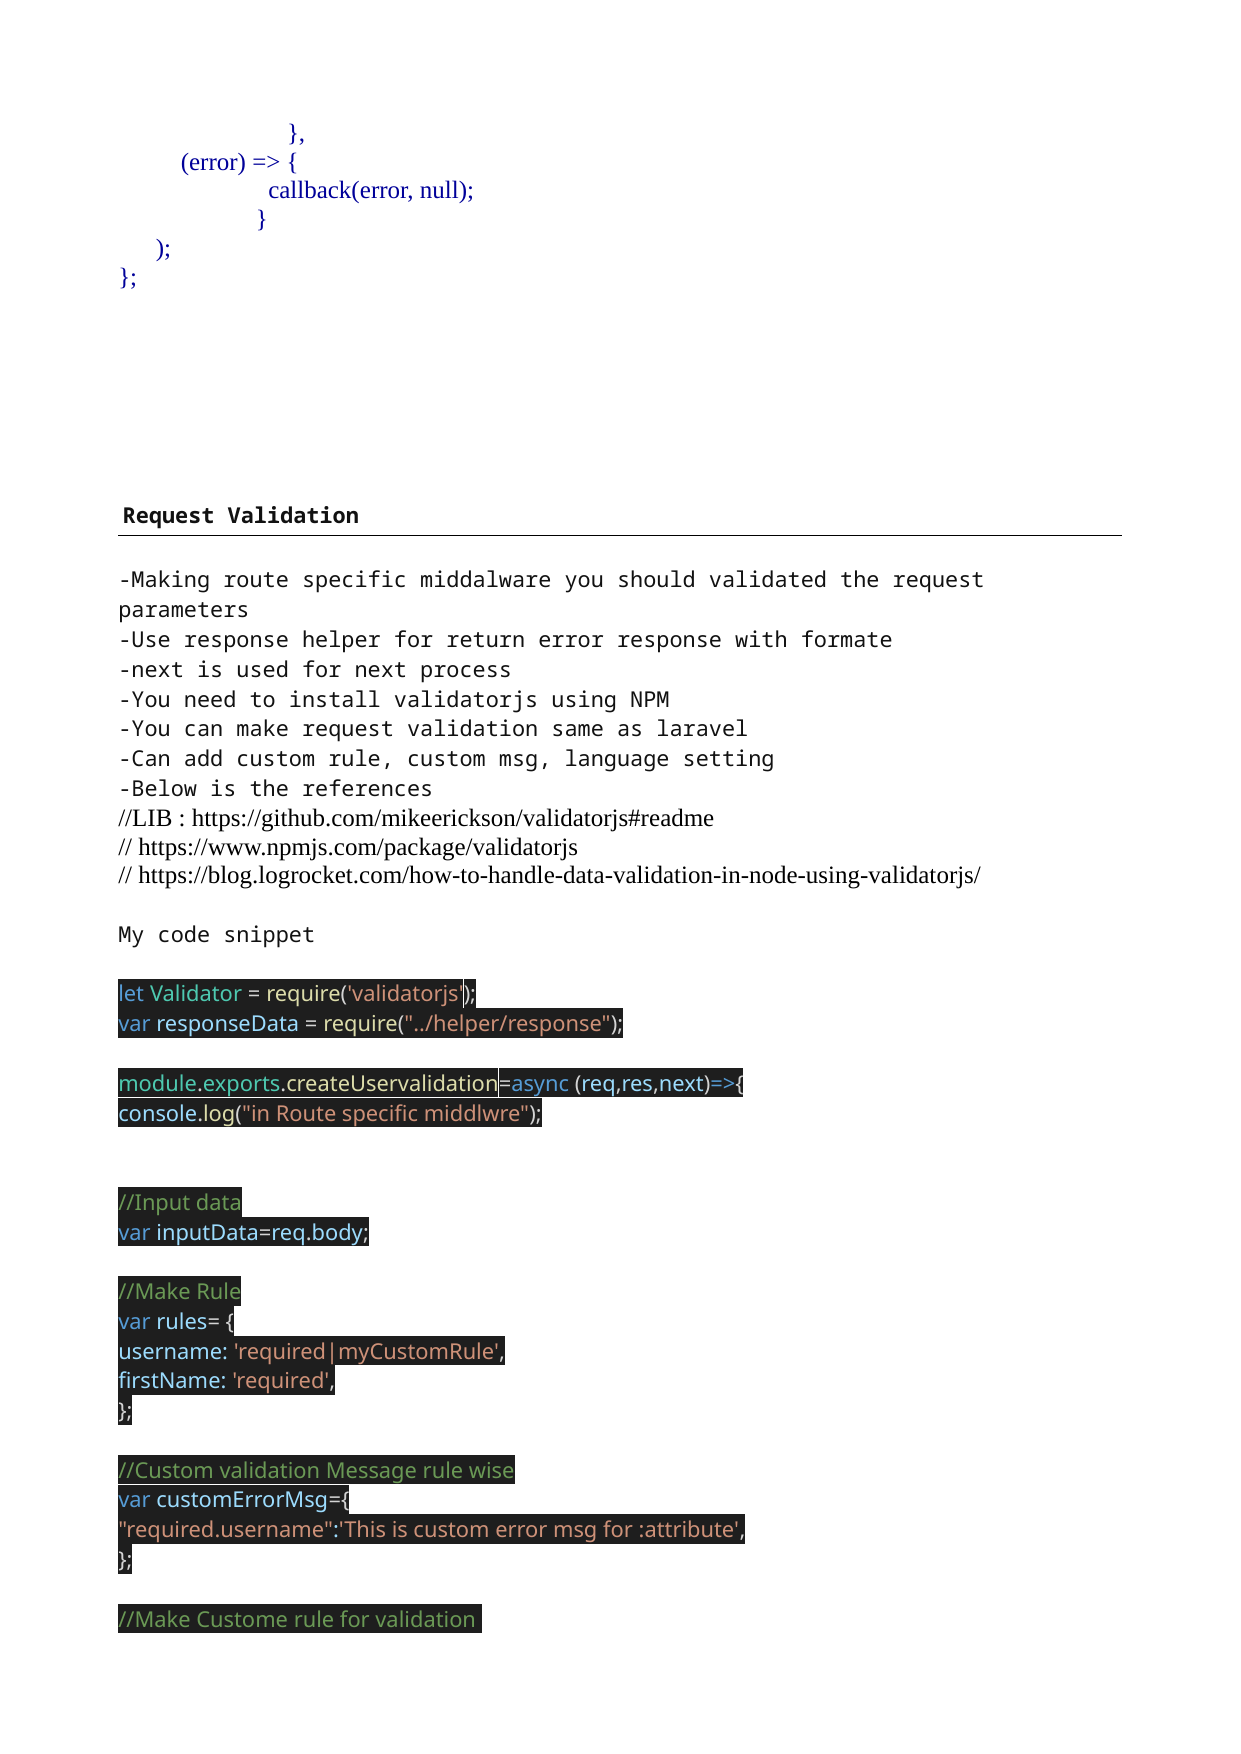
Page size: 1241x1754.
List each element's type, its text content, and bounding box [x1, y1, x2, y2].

text -You can make request validation same as laravel [118, 713, 1122, 743]
text var inputData=req.body; [118, 1217, 1122, 1246]
text console.log("in Route specific middlwre"); [118, 1097, 1122, 1127]
text firstName: 'required', [118, 1365, 1122, 1395]
text var responseData = require("../helper/response"); [118, 1008, 1122, 1038]
text -Use response helper for return error response with formate [118, 624, 1122, 654]
text -next is used for next process [118, 654, 1122, 684]
text }, [118, 118, 1122, 147]
text var rules= { [118, 1306, 1122, 1336]
text callback(error, null); [118, 176, 1122, 204]
text //LIB : https://github.com/mikeerickson/validatorjs#readme [118, 803, 1122, 832]
text (error) => { [118, 147, 1122, 176]
text // https://blog.logrocket.com/how-to-handle-data-validation-in-node-using-validatorjs/ [118, 860, 1122, 889]
text let Validator = require('validatorjs'); [118, 978, 1122, 1008]
text } [118, 204, 1122, 233]
text //Make Custome rule for validation [118, 1603, 1122, 1633]
text Request Validation [118, 496, 1122, 535]
text //Input data [118, 1187, 1122, 1217]
text }; [118, 262, 1122, 291]
text My code snippet [118, 919, 1122, 949]
text }; [118, 1544, 1122, 1574]
text -You need to install validatorjs using NPM [118, 684, 1122, 713]
text //Custom validation Message rule wise [118, 1455, 1122, 1484]
text -Below is the references [118, 773, 1122, 803]
text // https://www.npmjs.com/package/validatorjs [118, 832, 1122, 860]
text -Making route specific middalware you should validated the request parameters [118, 564, 1122, 624]
text -Can add custom rule, custom msg, language setting [118, 743, 1122, 773]
text username: 'required|myCustomRule', [118, 1336, 1122, 1365]
text }; [118, 1395, 1122, 1425]
text //Make Rule [118, 1276, 1122, 1306]
text module.exports.createUservalidation=async (req,res,next)=>{ [118, 1068, 1122, 1097]
text "required.username":'This is custom error msg for :attribute', [118, 1514, 1122, 1544]
text var customErrorMsg={ [118, 1484, 1122, 1514]
text ); [118, 233, 1122, 262]
